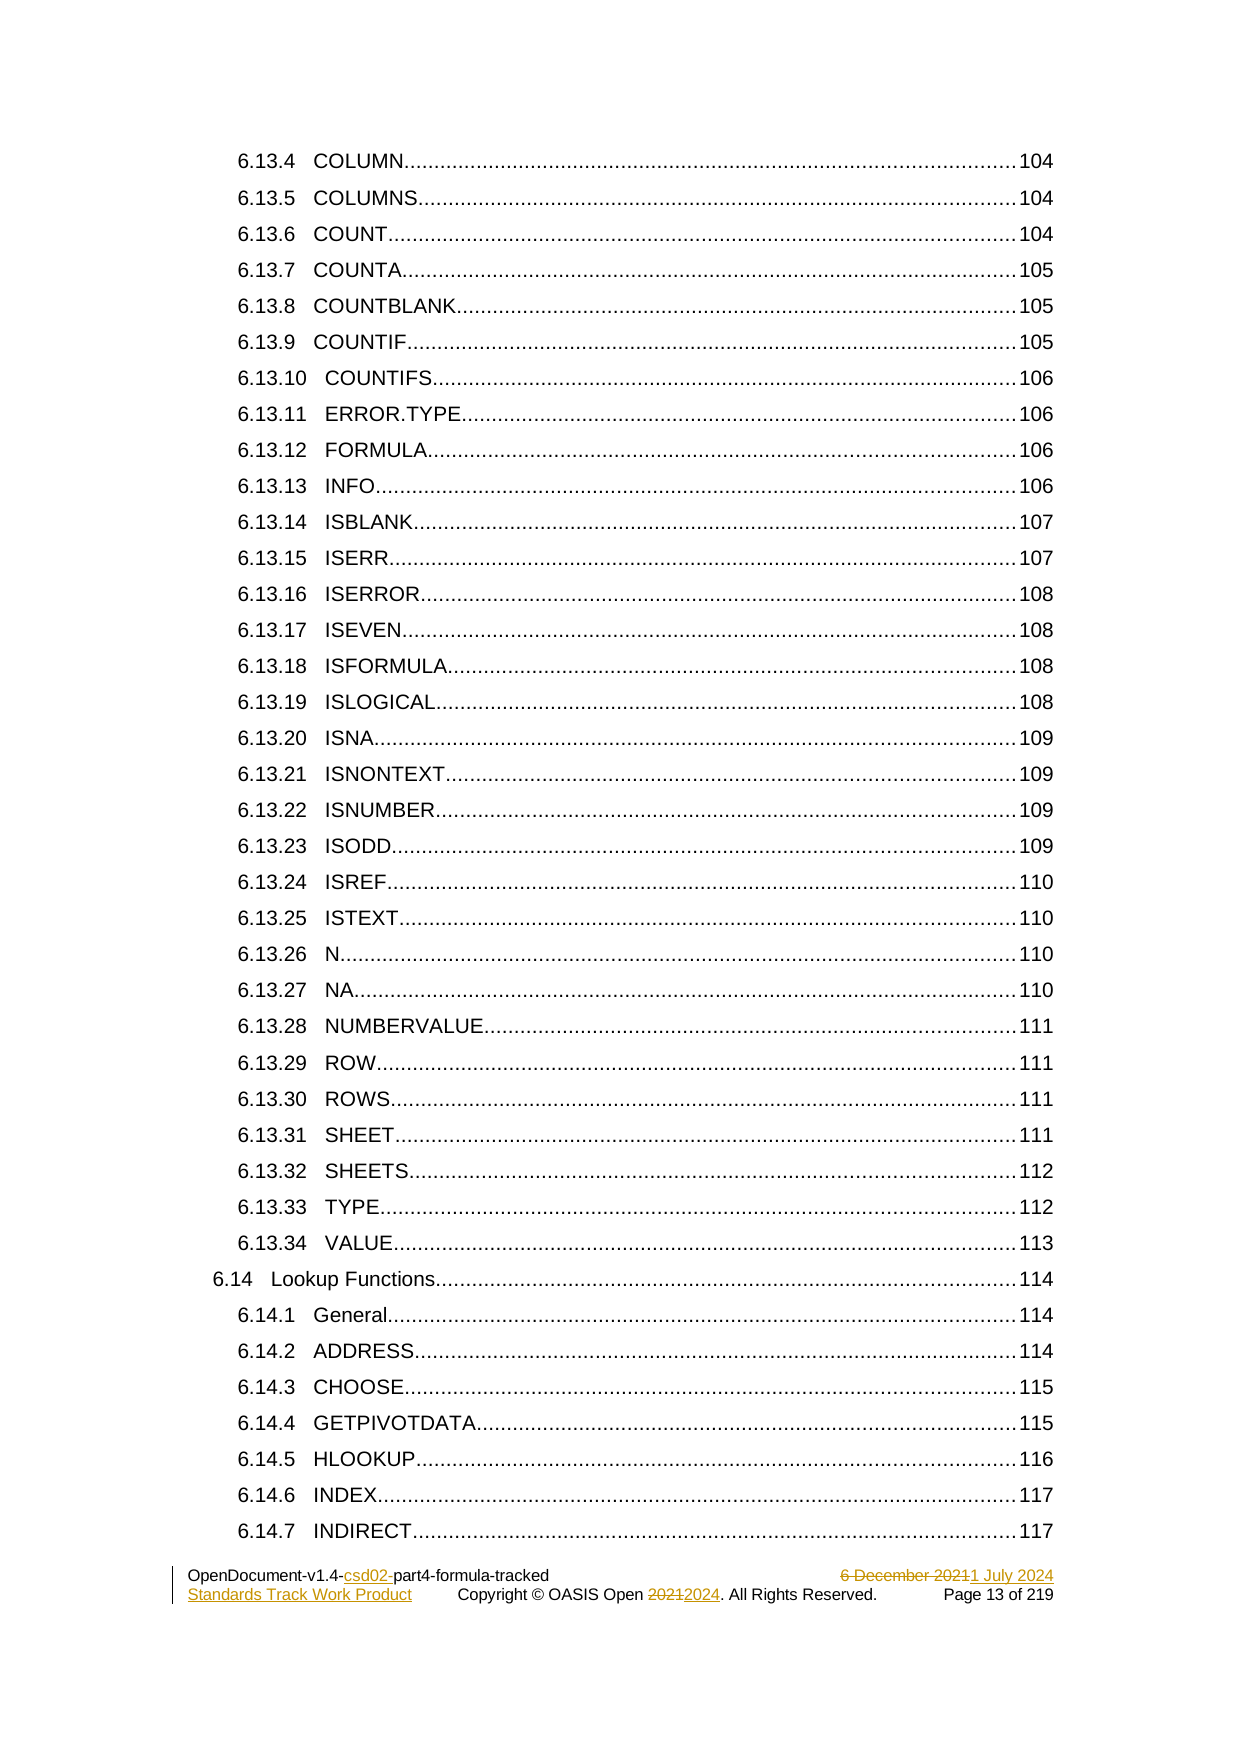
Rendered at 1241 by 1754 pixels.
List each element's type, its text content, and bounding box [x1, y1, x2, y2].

text 6.13.26 N 110 [237, 943, 1053, 966]
text 6.14.3 CHOOSE 115 [237, 1375, 1053, 1399]
text 6.13.12 FORMULA 106 [237, 438, 1053, 462]
text 6.13.32 SHEETS 112 [237, 1159, 1053, 1183]
text 6.13.6 COUNT 104 [237, 222, 1053, 246]
text 6.13.15 ISERR 107 [237, 546, 1053, 570]
text 6.14.7 INDIRECT 117 [237, 1519, 1053, 1543]
text 6.13.28 NUMBERVALUE 111 [237, 1015, 1053, 1038]
text 6.13.31 SHEET 111 [237, 1123, 1053, 1147]
text 6.13.33 TYPE 112 [237, 1195, 1053, 1219]
text 6.13.16 ISERROR 108 [237, 582, 1053, 606]
text 6.13.5 COLUMNS 104 [237, 186, 1053, 209]
text 6.13.11 ERROR.TYPE 106 [237, 402, 1053, 426]
text 6.14.5 HLOOKUP 116 [237, 1447, 1053, 1471]
text 6.13.21 ISNONTEXT 109 [237, 763, 1053, 786]
text 6.13.10 COUNTIFS 106 [237, 366, 1053, 390]
text 6.13.9 COUNTIF 105 [237, 330, 1053, 354]
text 6.13.23 ISODD 109 [237, 835, 1053, 858]
text 6.13.30 ROWS 111 [237, 1087, 1053, 1111]
text 6.13.14 ISBLANK 107 [237, 510, 1053, 534]
text 6.13.24 ISREF 110 [237, 871, 1053, 894]
text 6.13.13 INFO 106 [237, 474, 1053, 498]
text 6.13.25 ISTEXT 110 [237, 907, 1053, 930]
text 6.13.34 VALUE 113 [237, 1231, 1053, 1255]
text 6.14.2 ADDRESS 114 [237, 1339, 1053, 1363]
text 6.13.22 ISNUMBER 109 [237, 799, 1053, 822]
text 6.14 Lookup Functions 114 [212, 1267, 1053, 1291]
text 6.13.27 NA 110 [237, 979, 1053, 1002]
text 6.14.4 GETPIVOTDATA 115 [237, 1411, 1053, 1435]
text 6.13.29 ROW 111 [237, 1051, 1053, 1074]
text 6.13.7 COUNTA 105 [237, 258, 1053, 282]
text 6.13.19 ISLOGICAL 108 [237, 691, 1053, 714]
text 6.13.8 COUNTBLANK 105 [237, 294, 1053, 318]
text 6.13.17 ISEVEN 108 [237, 618, 1053, 642]
text 6.14.6 INDEX 117 [237, 1483, 1053, 1507]
text 6.14.1 General 114 [237, 1303, 1053, 1327]
text 6.13.20 ISNA 109 [237, 727, 1053, 750]
text 6.13.4 COLUMN 104 [237, 150, 1053, 173]
text 6.13.18 ISFORMULA 108 [237, 654, 1053, 678]
